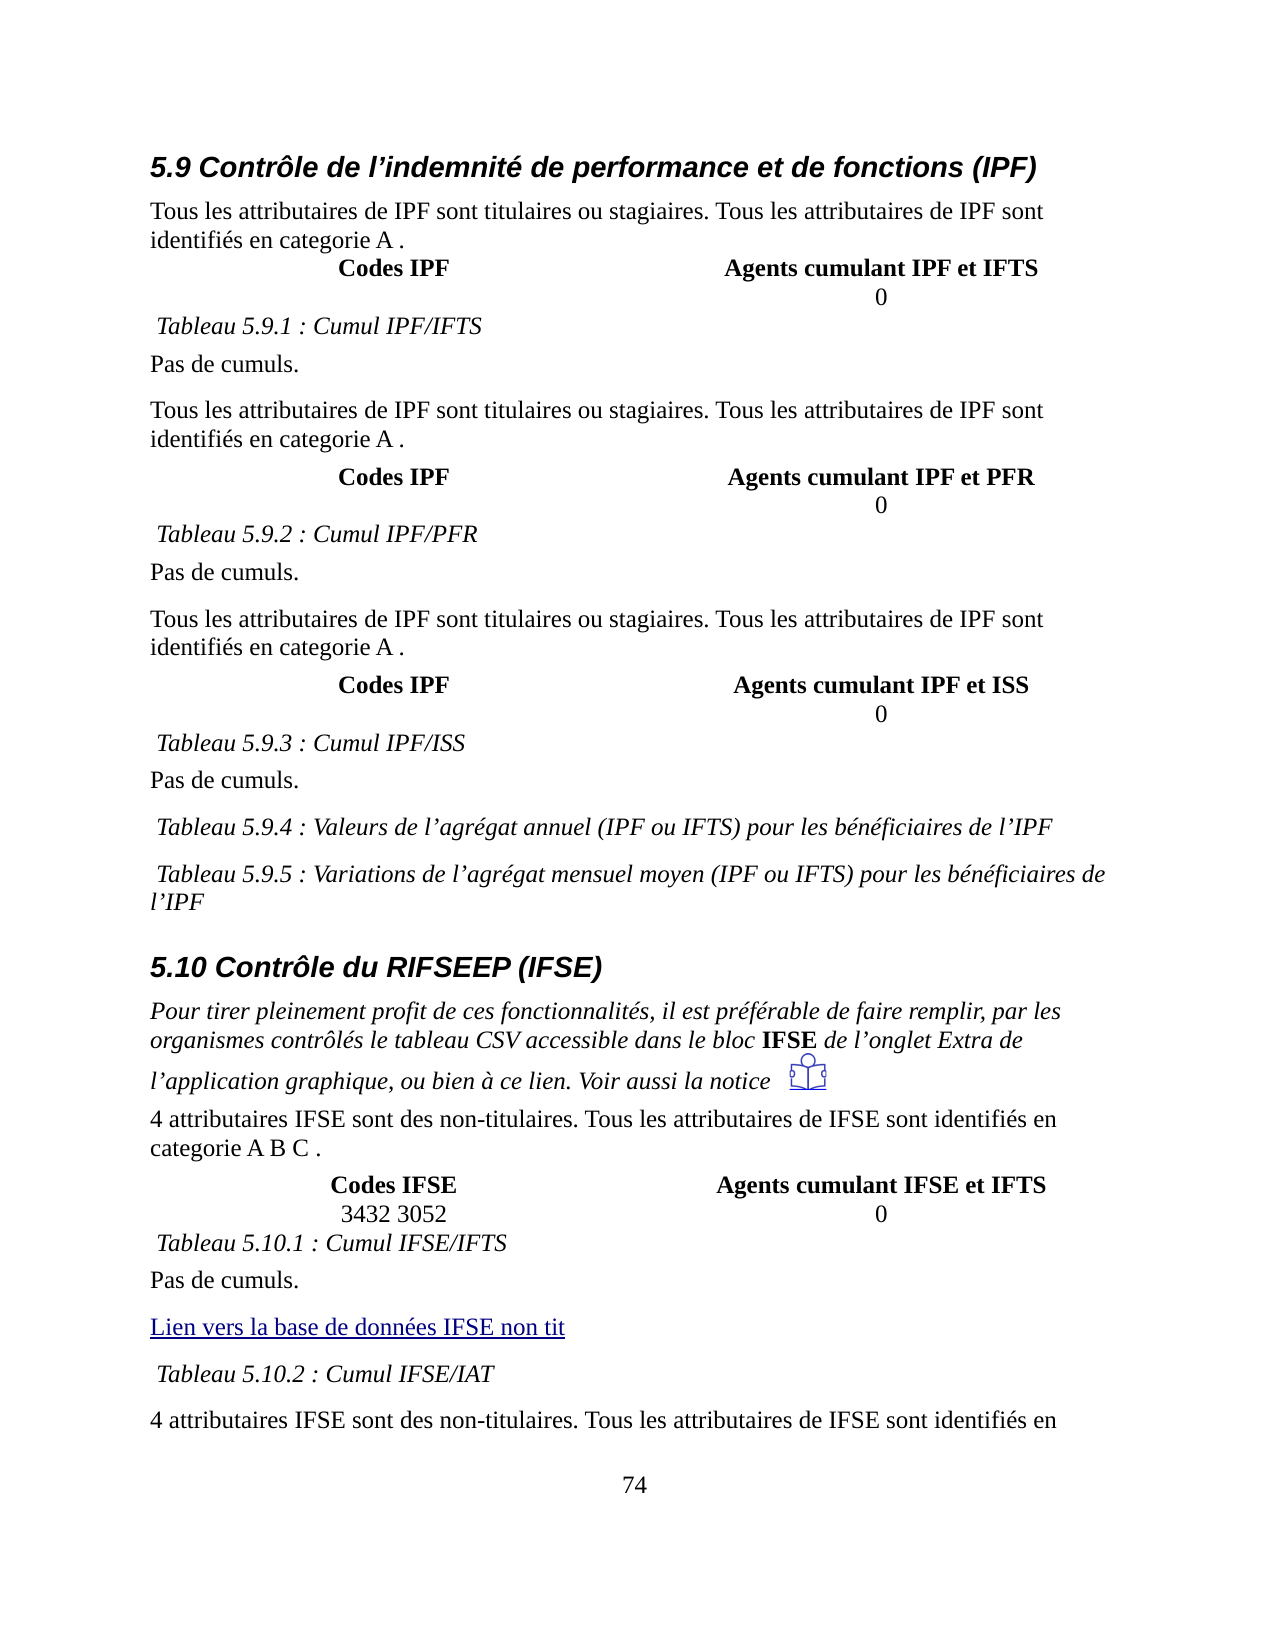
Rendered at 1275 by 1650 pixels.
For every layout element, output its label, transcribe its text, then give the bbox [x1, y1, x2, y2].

text Pas de cumuls. [150, 765, 1125, 794]
table_cell [150, 491, 637, 519]
table_cell 3432 3052 [150, 1199, 637, 1228]
table_cell 0 [638, 1199, 1125, 1228]
subtitle 5.10 Contrôle du RIFSEEP (IFSE) [150, 950, 1125, 984]
table_cell 0 [638, 491, 1125, 519]
text Tous les attributaires de IPF sont titulaires ou stagiaires. Tous les attributaires de IPF sont identifiés en categorie A . [150, 395, 1125, 453]
text Pas de cumuls. [150, 1266, 1125, 1294]
text Tableau 5.10.1 : Cumul IFSE/IFTS [150, 1228, 1125, 1257]
table_header Agents cumulant IPF et PFR [638, 462, 1125, 491]
text Tableau 5.9.5 : Variations de l’agrégat mensuel moyen (IPF ou IFTS) pour les bénéficiaires de l’IPF [150, 859, 1125, 916]
text Tableau 5.9.2 : Cumul IPF/PFR [150, 519, 1125, 548]
text Pas de cumuls. [150, 557, 1125, 586]
table_header Agents cumulant IPF et ISS [638, 670, 1125, 699]
subtitle 5.9 Contrôle de l’indemnité de performance et de fonctions (IPF) [150, 150, 1125, 183]
text Lien vers la base de données IFSE non tit [150, 1312, 1125, 1341]
picture [789, 1053, 827, 1090]
table_header Codes IPF [150, 254, 637, 282]
table_header Codes IFSE [150, 1170, 637, 1199]
text Tous les attributaires de IPF sont titulaires ou stagiaires. Tous les attributaires de IPF sont identifiés en categorie A . [150, 196, 1125, 253]
table_cell 0 [638, 699, 1125, 728]
table_cell 0 [638, 282, 1125, 311]
text 4 attributaires IFSE sont des non-titulaires. Tous les attributaires de IFSE sont identifiés en [150, 1406, 1125, 1434]
text Tableau 5.10.2 : Cumul IFSE/IAT [150, 1359, 1125, 1388]
table_header Codes IPF [150, 670, 637, 699]
table_cell [150, 699, 637, 728]
text Pas de cumuls. [150, 349, 1125, 377]
text Tous les attributaires de IPF sont titulaires ou stagiaires. Tous les attributaires de IPF sont identifiés en categorie A . [150, 604, 1125, 661]
text Tableau 5.9.4 : Valeurs de l’agrégat annuel (IPF ou IFTS) pour les bénéficiaires de l’IPF [150, 812, 1125, 841]
table_header Agents cumulant IPF et IFTS [638, 254, 1125, 282]
text 4 attributaires IFSE sont des non-titulaires. Tous les attributaires de IFSE sont identifiés en categorie A B C . [150, 1104, 1125, 1161]
text Tableau 5.9.1 : Cumul IPF/IFTS [150, 311, 1125, 340]
table_cell [150, 282, 637, 311]
text Tableau 5.9.3 : Cumul IPF/ISS [150, 728, 1125, 756]
table_header Agents cumulant IFSE et IFTS [638, 1170, 1125, 1199]
text Pour tirer pleinement profit de ces fonctionnalités, il est préférable de faire remplir, par les organismes contrôlés le tableau CSV accessible dans le bloc IFSE de l’onglet Extra de l’application graphique, ou bien à ce lien. Voir aussi la notice [150, 996, 1125, 1095]
table_header Codes IPF [150, 462, 637, 491]
